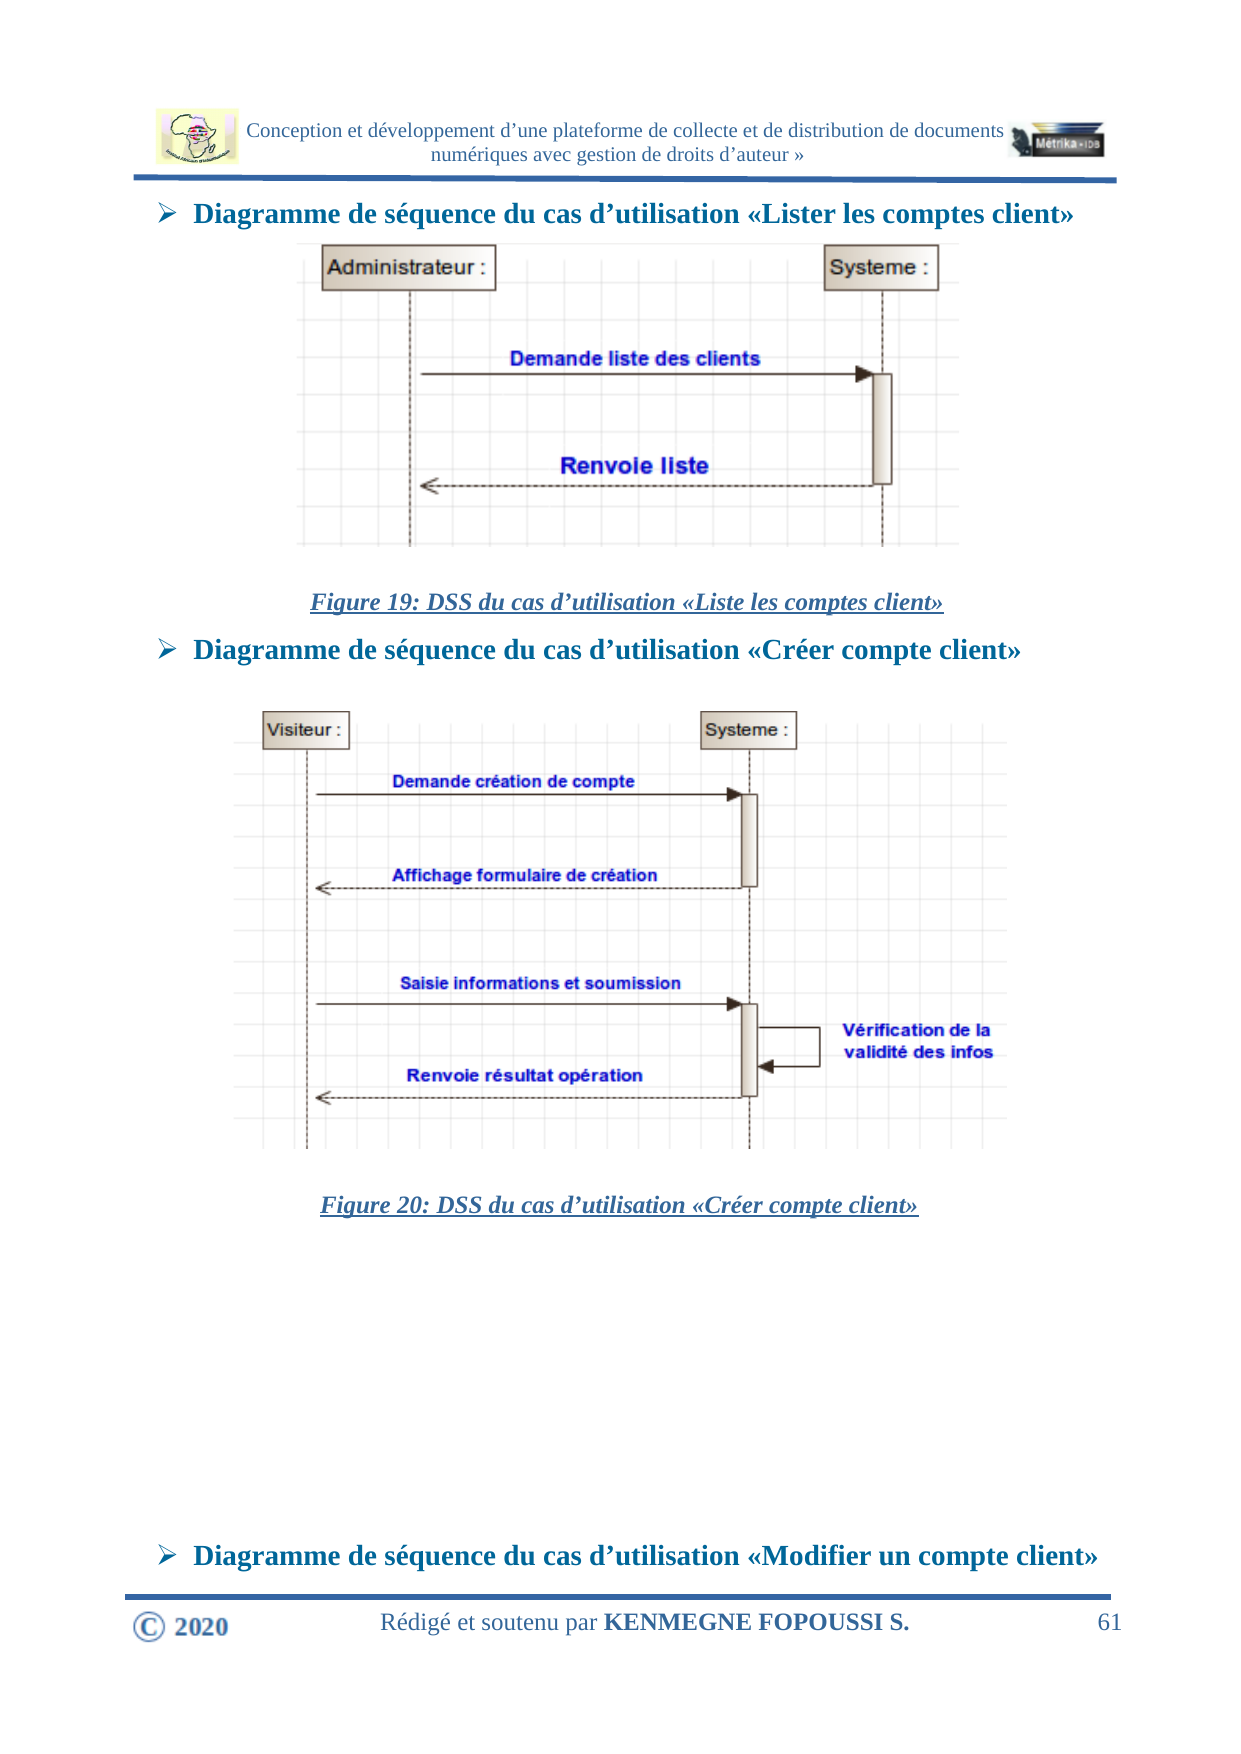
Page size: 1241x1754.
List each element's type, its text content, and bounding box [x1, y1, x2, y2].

picture [1003, 116, 1109, 160]
list Diagramme de séquence du cas d’utilisation «Créer compte client» [156, 632, 1122, 666]
picture [158, 1544, 174, 1554]
picture [154, 107, 241, 166]
list Diagramme de séquence du cas d’utilisation «Lister les comptes client» [156, 196, 1122, 229]
picture [158, 202, 174, 212]
picture [158, 638, 174, 648]
text Figure 19: DSS du cas d’utilisation «Liste les comptes client» [297, 587, 959, 616]
picture [296, 243, 960, 547]
picture [126, 1604, 231, 1647]
text Figure 20: DSS du cas d’utilisation «Créer compte client» [233, 1190, 1007, 1219]
picture [233, 711, 1007, 1149]
list Diagramme de séquence du cas d’utilisation «Modifier un compte client» [156, 1538, 1122, 1571]
